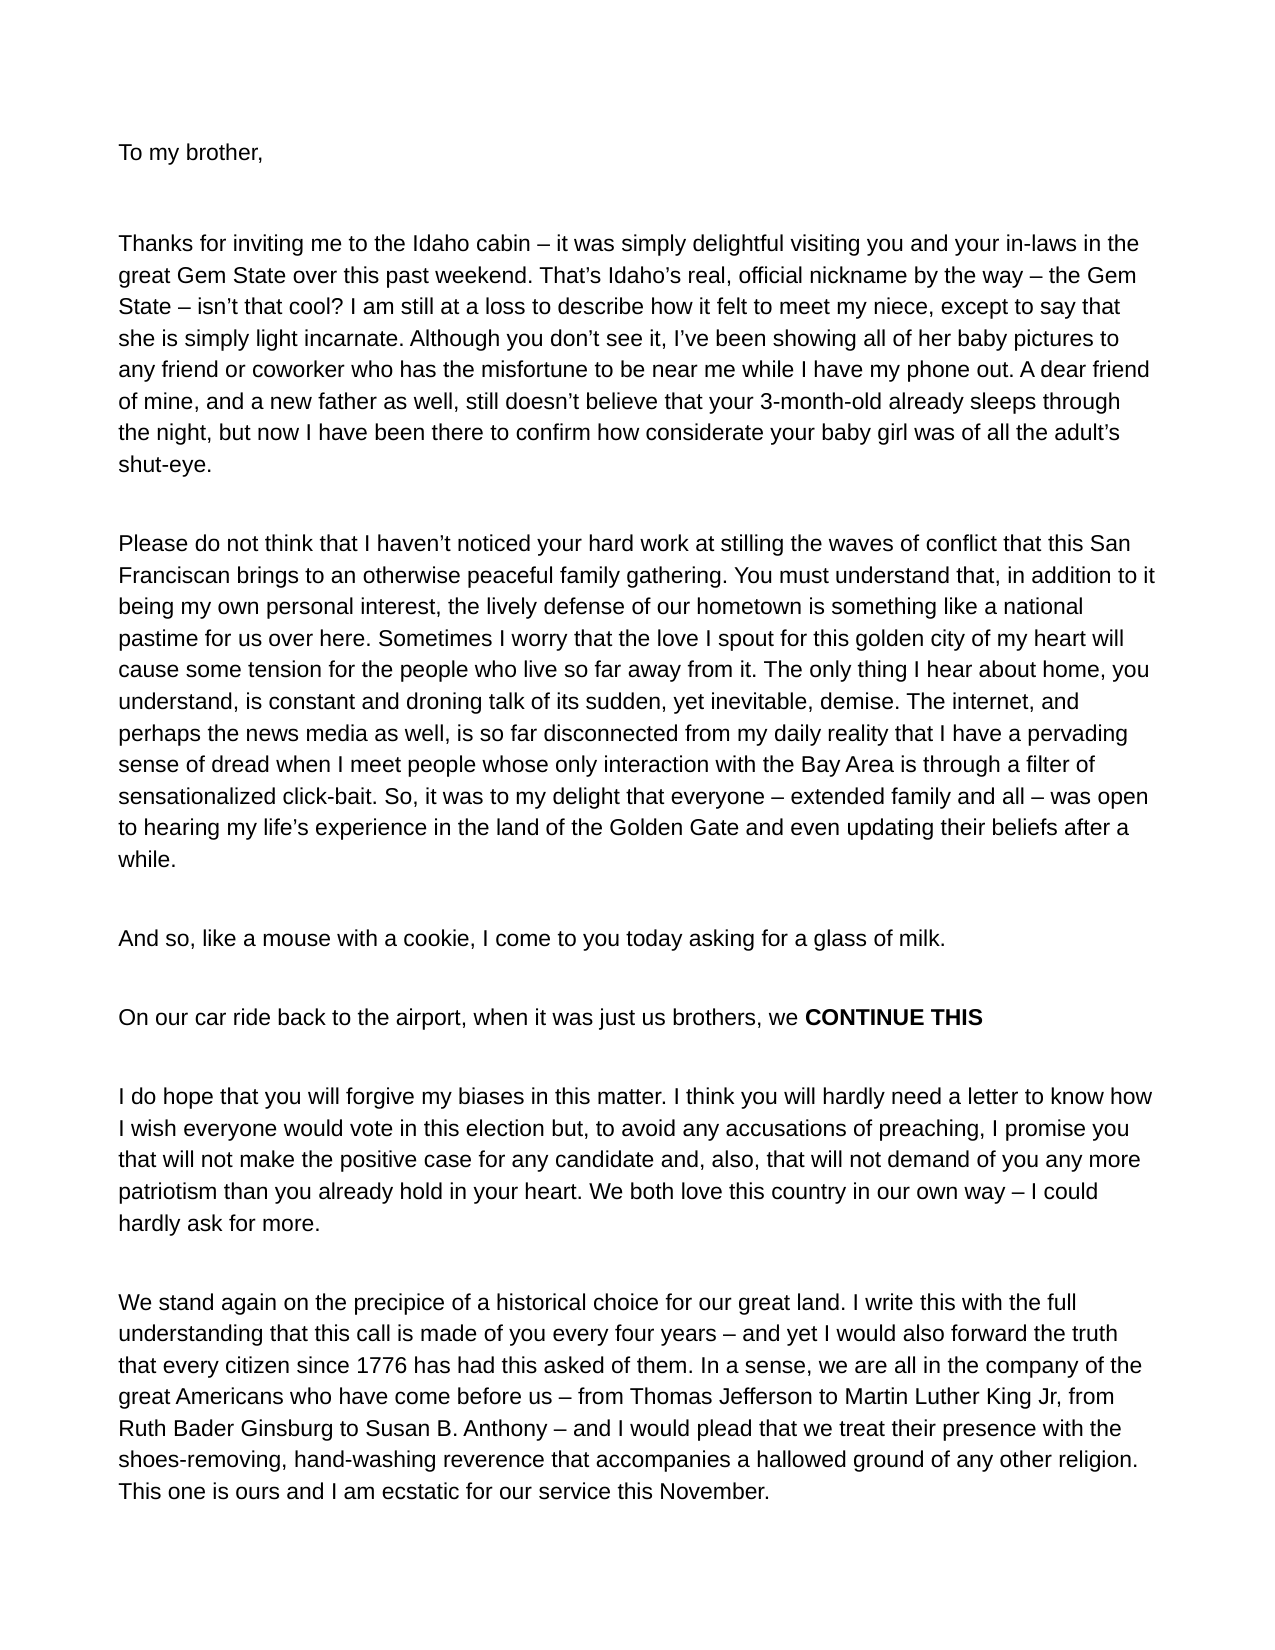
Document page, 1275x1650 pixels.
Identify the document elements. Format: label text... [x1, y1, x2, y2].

text And so, like a mouse with a cookie, I come to you today asking for a glass of milk. [118, 925, 1157, 951]
text I do hope that you will forgive my biases in this matter. I think you will hardly need a letter to know how I wish everyone would vote in this election but, to avoid any accusations of preaching, I promise you that will not make the positive case for any candidate and, also, that will not demand of you any more patriotism than you already hold in your heart. We both love this country in our own way – I could hardly ask for more. [118, 1083, 1157, 1236]
text To my brother, [118, 139, 1157, 165]
text We stand again on the precipice of a historical choice for our great land. I write this with the full understanding that this call is made of you every four years – and yet I would also forward the truth that every citizen since 1776 has had this asked of them. In a sense, we are all in the company of the great Americans who have come before us – from Thomas Jefferson to Martin Luther King Jr, from Ruth Bader Ginsburg to Susan B. Anthony – and I would plead that we treat their presence with the shoes-removing, hand-washing reverence that accompanies a hallowed ground of any other religion. This one is ours and I am ecstatic for our service this November. [118, 1289, 1157, 1504]
text Thanks for inviting me to the Idaho cabin – it was simply delightful visiting you and your in-laws in the great Gem State over this past weekend. That’s Idaho’s real, official nickname by the way – the Gem State – isn’t that cool? I am still at a loss to describe how it felt to meet my niece, except to say that she is simply light incarnate. Although you don’t see it, I’ve been showing all of her baby pictures to any friend or coworker who has the misfortune to be near me while I have my phone out. A dear friend of mine, and a new father as well, still doesn’t believe that your 3-month-old already sleeps through the night, but now I have been there to confirm how considerate your baby girl was of all the adult’s shut-eye. [118, 230, 1157, 477]
text On our car ride back to the airport, when it was just us brothers, we CONTINUE THIS [118, 1004, 1157, 1030]
text Please do not think that I haven’t noticed your hard work at stilling the waves of conflict that this San Franciscan brings to an otherwise peaceful family gathering. You must understand that, in addition to it being my own personal interest, the lively defense of our hometown is something like a national pastime for us over here. Sometimes I worry that the love I spout for this golden city of my heart will cause some tension for the people who live so far away from it. The only thing I hear about home, you understand, is constant and droning talk of its sudden, yet inevitable, demise. The internet, and perhaps the news media as well, is so far disconnected from my daily reality that I have a pervading sense of dread when I meet people whose only interaction with the Bay Area is through a filter of sensationalized click-bait. So, it was to my delight that everyone – extended family and all – was open to hearing my life’s experience in the land of the Golden Gate and even updating their beliefs after a while. [118, 530, 1157, 872]
